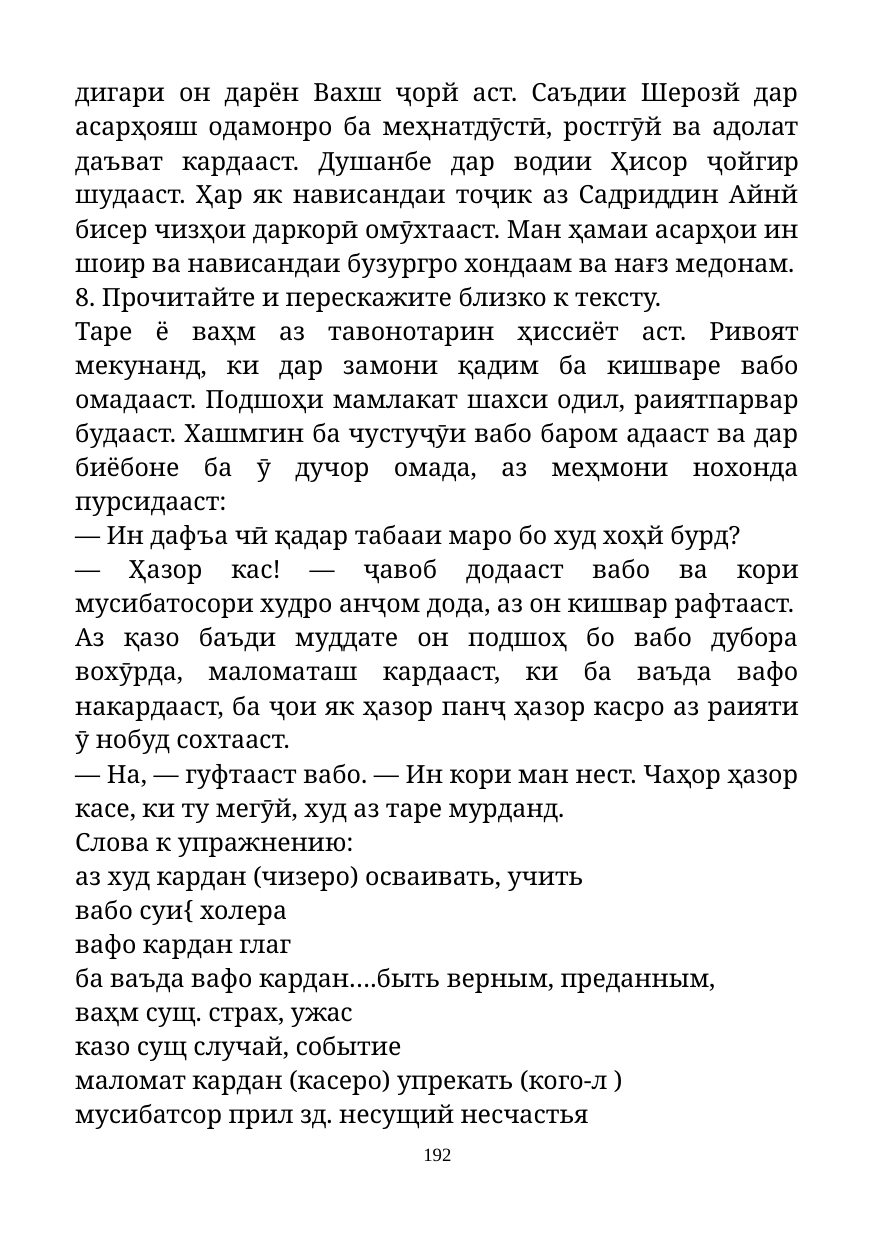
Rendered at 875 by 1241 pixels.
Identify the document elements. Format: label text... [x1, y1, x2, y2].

text вафо кардан глаг [75, 927, 799, 961]
text Слова к упражнению: [75, 824, 799, 858]
text — На, — гуфтааст вабо. — Ин кори ман нест. Чаҳор ҳазор касе, ки ту мегӯй, худ аз таре мурданд. [75, 756, 799, 824]
text — Ҳазор кас! — ҷавоб додааст вабо ва кори мусибатосори худро анҷом дода, аз он кишвар рафтааст. [75, 552, 799, 620]
text дигари он дарён Вахш ҷорй аст. Саъдии Шерозй дар асарҳояш одамонро ба меҳнатдӯстӣ, ростгӯй ва адолат даъват кардааст. Душанбе дар водии Ҳисор ҷой­гир шудааст. Ҳар як нависандаи тоҷик аз Садриддин Айнй бисер чизҳои даркорӣ омӯхтааст. Ман ҳамаи асарҳои ин шоир ва нависан­даи бузургро хондаам ва нағз медонам. [75, 75, 799, 279]
text Tape ё ваҳм аз тавонотарин ҳиссиёт аст. Ривоят мекунанд, ки дар за­мони қадим ба кишваре вабо омадааст. Подшоҳи мамлакат шахси одил, раиятпарвар будааст. Хашмгин ба чустуҷӯи вабо баром адааст ва дар биёбоне ба ӯ дучор омада, аз меҳмони нохонда пурсидааст: [75, 313, 799, 518]
text маломат кардан (касеро) упрекать (кого-л ) [75, 1063, 799, 1097]
text 8. Прочитайте и перескажите близко к тексту. [75, 279, 799, 313]
text ба ваъда вафо кардан….быть верным, преданным, [75, 961, 799, 995]
text Аз қазо баъди муддате он подшоҳ бо вабо дубора вохӯрда, малома­таш кардааст, ки ба ваъда вафо накардааст, ба ҷои як ҳазор панҷ ҳа­зор касро аз раияти ӯ нобуд сохтааст. [75, 620, 799, 756]
text вабо суи{ холера [75, 892, 799, 927]
text казо сущ случай, событие [75, 1029, 799, 1063]
text аз худ кардан (чизеро) осваивать, учить [75, 858, 799, 892]
text — Ин дафъа чӣ қадар табааи маро бо худ хоҳй бурд? [75, 518, 799, 552]
text мусибатсор прил зд. несущий несчастья [75, 1097, 799, 1131]
text ваҳм сущ. страх, ужас [75, 995, 799, 1029]
